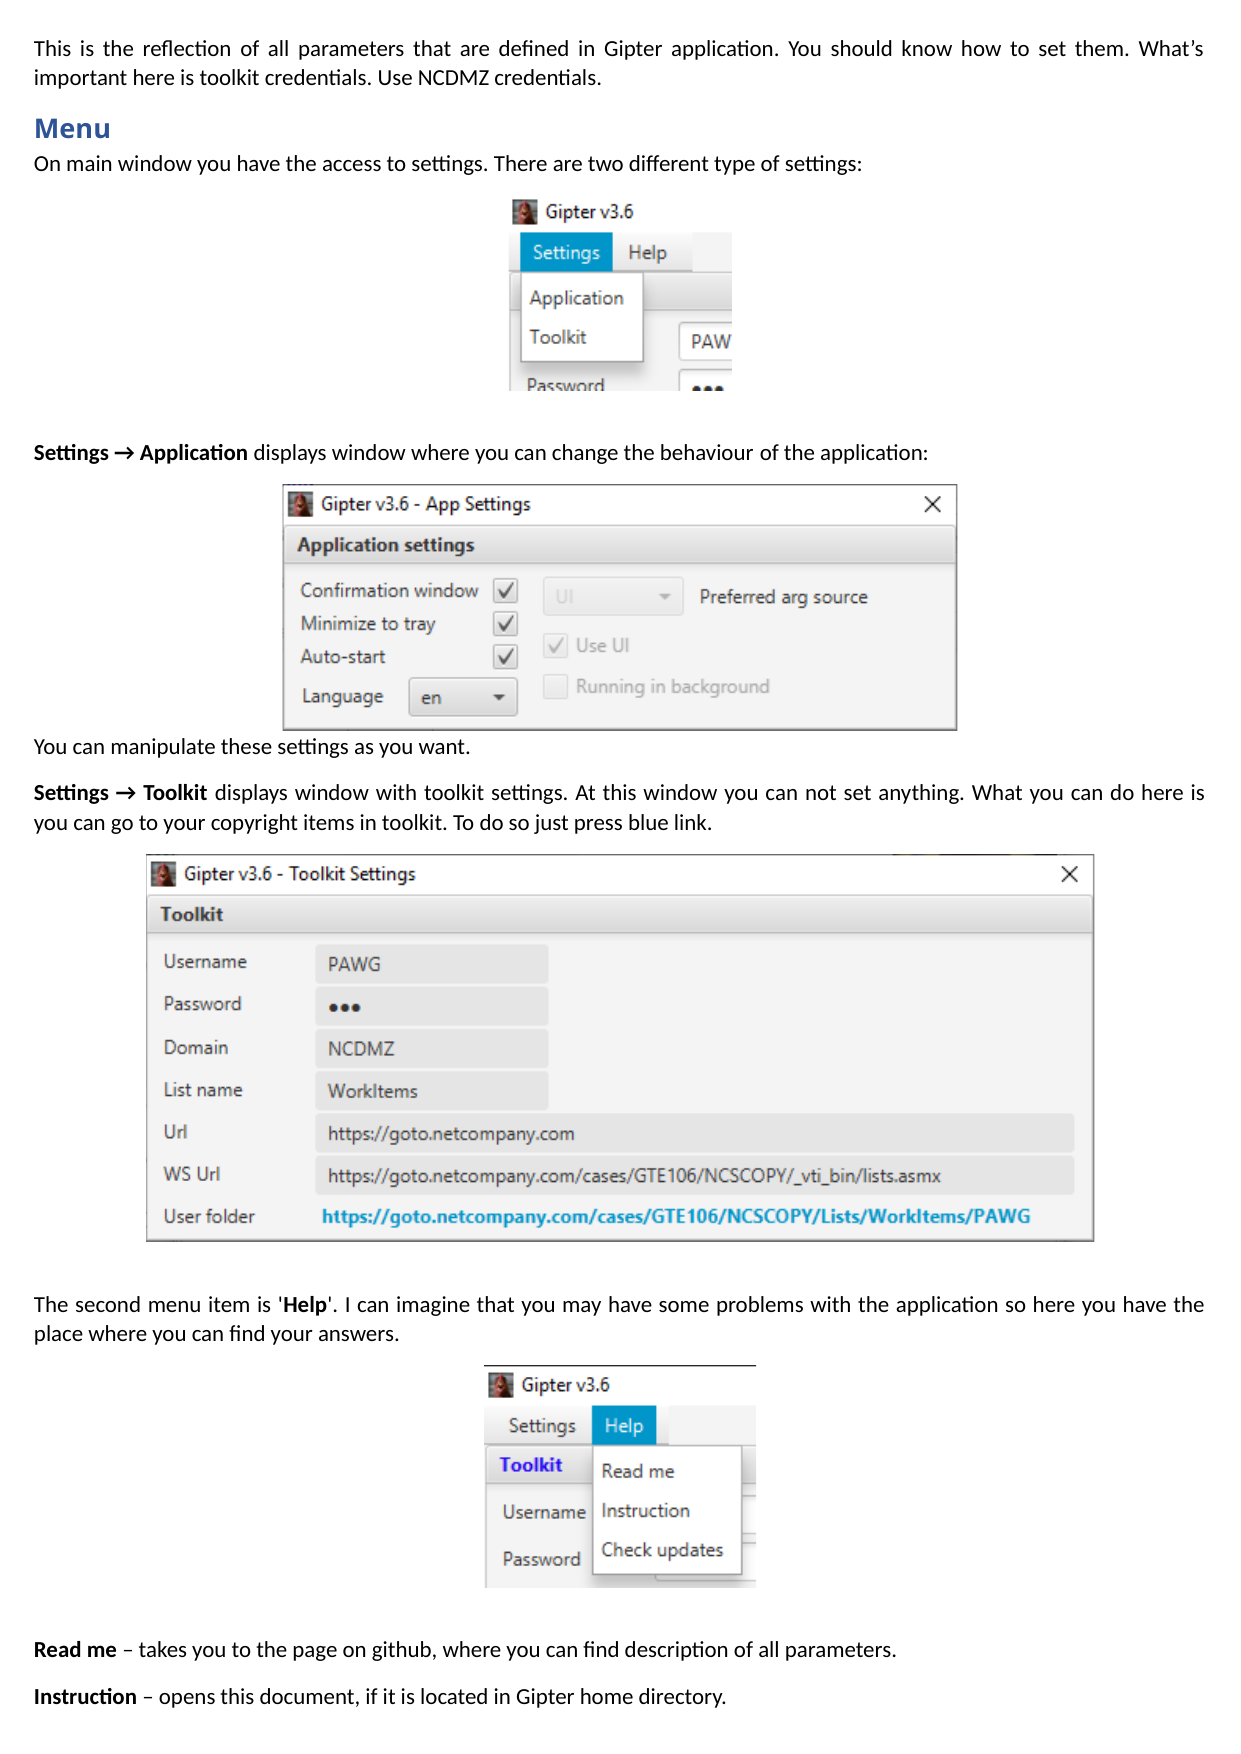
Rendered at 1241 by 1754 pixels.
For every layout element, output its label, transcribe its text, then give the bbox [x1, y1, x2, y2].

text Settings → Toolkit displays window with toolkit settings. At this window you can not set anything. What you can do here is you can go to your copyright items in toolkit. To do so just press blue link. [34, 778, 1207, 836]
text This is the reflection of all parameters that are defined in Gipter application. You should know how to set them. What’s important here is toolkit credentials. Use NCDMZ credentials. [34, 34, 1207, 91]
text The second menu item is 'Help'. I can imagine that you may have some problems with the application so here you have the place where you can find your answers. [34, 1290, 1207, 1347]
picture [484, 1365, 757, 1588]
text You can manipulate these settings as you want. [34, 731, 1207, 760]
text Settings → Application displays window where you can change the behaviour of the application: [34, 438, 1207, 466]
picture [508, 195, 732, 391]
text Instruction – opens this document, if it is located in Gipter home directory. [34, 1682, 1207, 1710]
picture [282, 484, 958, 731]
text On main window you have the access to settings. There are two different type of settings: [34, 149, 1207, 177]
text Read me – takes you to the page on github, where you can find description of all parameters. [34, 1636, 1207, 1664]
picture [146, 854, 1095, 1242]
subtitle Menu [34, 110, 1207, 147]
